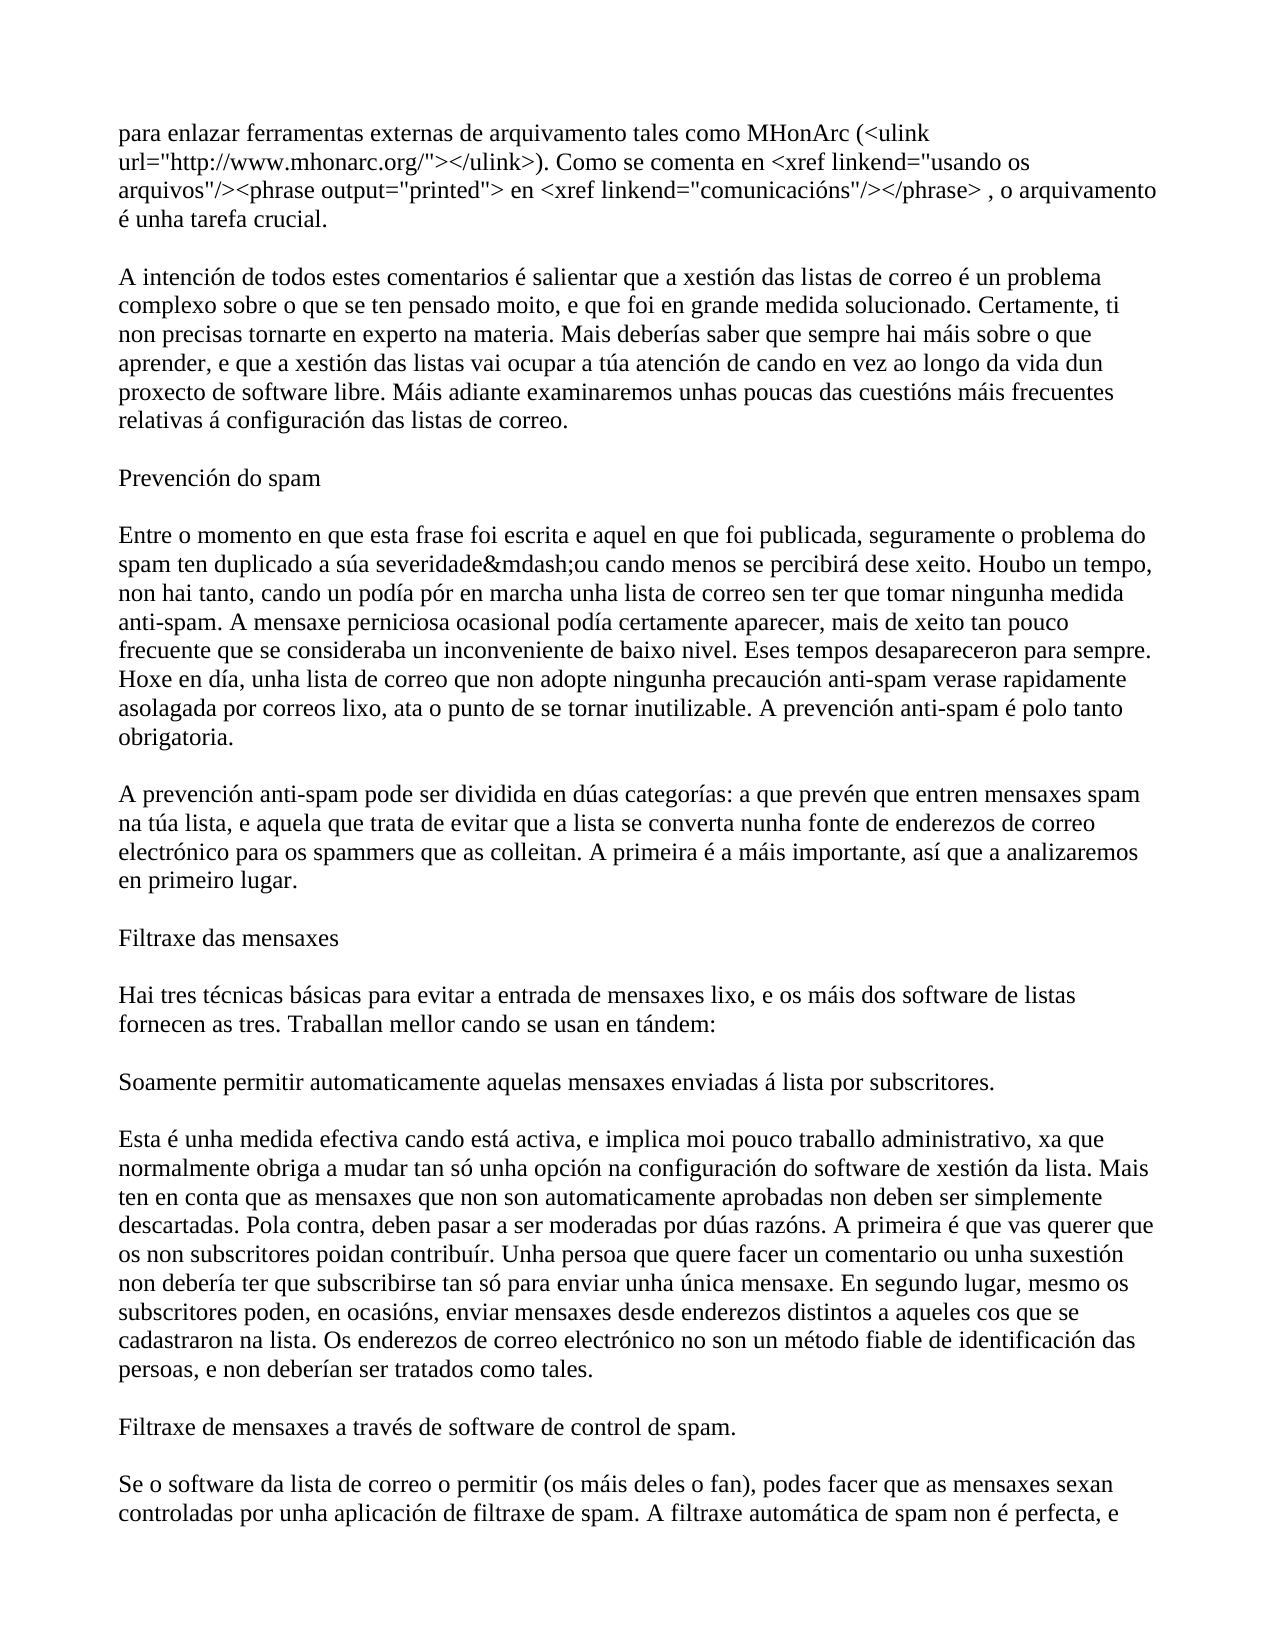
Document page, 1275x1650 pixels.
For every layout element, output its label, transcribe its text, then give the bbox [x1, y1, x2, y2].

text A prevención anti-spam pode ser dividida en dúas categorías: a que prevén que entren mensaxes spam na túa lista, e aquela que trata de evitar que a lista se converta nunha fonte de enderezos de correo electrónico para os spammers que as colleitan. A primeira é a máis importante, así que a analizaremos en primeiro lugar. [118, 779, 1157, 894]
text Esta é unha medida efectiva cando está activa, e implica moi pouco traballo administrativo, xa que normalmente obriga a mudar tan só unha opción na configuración do software de xestión da lista. Mais ten en conta que as mensaxes que non son automaticamente aprobadas non deben ser simplemente descartadas. Pola contra, deben pasar a ser moderadas por dúas razóns. A primeira é que vas querer que os non subscritores poidan contribuír. Unha persoa que quere facer un comentario ou unha suxestión non debería ter que subscribirse tan só para enviar unha única mensaxe. En segundo lugar, mesmo os subscritores poden, en ocasións, enviar mensaxes desde enderezos distintos a aqueles cos que se cadastraron na lista. Os enderezos de correo electrónico no son un método fiable de identificación das persoas, e non deberían ser tratados como tales. [118, 1124, 1157, 1383]
text Filtraxe das mensaxes [118, 923, 1157, 952]
text Entre o momento en que esta frase foi escrita e aquel en que foi publicada, seguramente o problema do spam ten duplicado a súa severidade&mdash;ou cando menos se percibirá dese xeito. Houbo un tempo, non hai tanto, cando un podía pór en marcha unha lista de correo sen ter que tomar ningunha medida anti-spam. A mensaxe perniciosa ocasional podía certamente aparecer, mais de xeito tan pouco frecuente que se consideraba un inconveniente de baixo nivel. Eses tempos desapareceron para sempre. Hoxe en día, unha lista de correo que non adopte ningunha precaución anti-spam verase rapidamente asolagada por correos lixo, ata o punto de se tornar inutilizable. A prevención anti-spam é polo tanto obrigatoria. [118, 521, 1157, 751]
text Filtraxe de mensaxes a través de software de control de spam. [118, 1412, 1157, 1441]
text Se o software da lista de correo o permitir (os máis deles o fan), podes facer que as mensaxes sexan controladas por unha aplicación de filtraxe de spam. A filtraxe automática de spam non é perfecta, e [118, 1469, 1157, 1527]
text para enlazar ferramentas externas de arquivamento tales como MHonArc (<ulink url="http://www.mhonarc.org/"></ulink>). Como se comenta en <xref linkend="usando os arquivos"/><phrase output="printed"> en <xref linkend="comunicacións"/></phrase> , o arquivamento é unha tarefa crucial. [118, 118, 1157, 233]
text A intención de todos estes comentarios é salientar que a xestión das listas de correo é un problema complexo sobre o que se ten pensado moito, e que foi en grande medida solucionado. Certamente, ti non precisas tornarte en experto na materia. Mais deberías saber que sempre hai máis sobre o que aprender, e que a xestión das listas vai ocupar a túa atención de cando en vez ao longo da vida dun proxecto de software libre. Máis adiante examinaremos unhas poucas das cuestións máis frecuentes relativas á configuración das listas de correo. [118, 262, 1157, 434]
text Hai tres técnicas básicas para evitar a entrada de mensaxes lixo, e os máis dos software de listas fornecen as tres. Traballan mellor cando se usan en tándem: [118, 981, 1157, 1038]
text Prevención do spam [118, 463, 1157, 492]
text Soamente permitir automaticamente aquelas mensaxes enviadas á lista por subscritores. [118, 1067, 1157, 1096]
